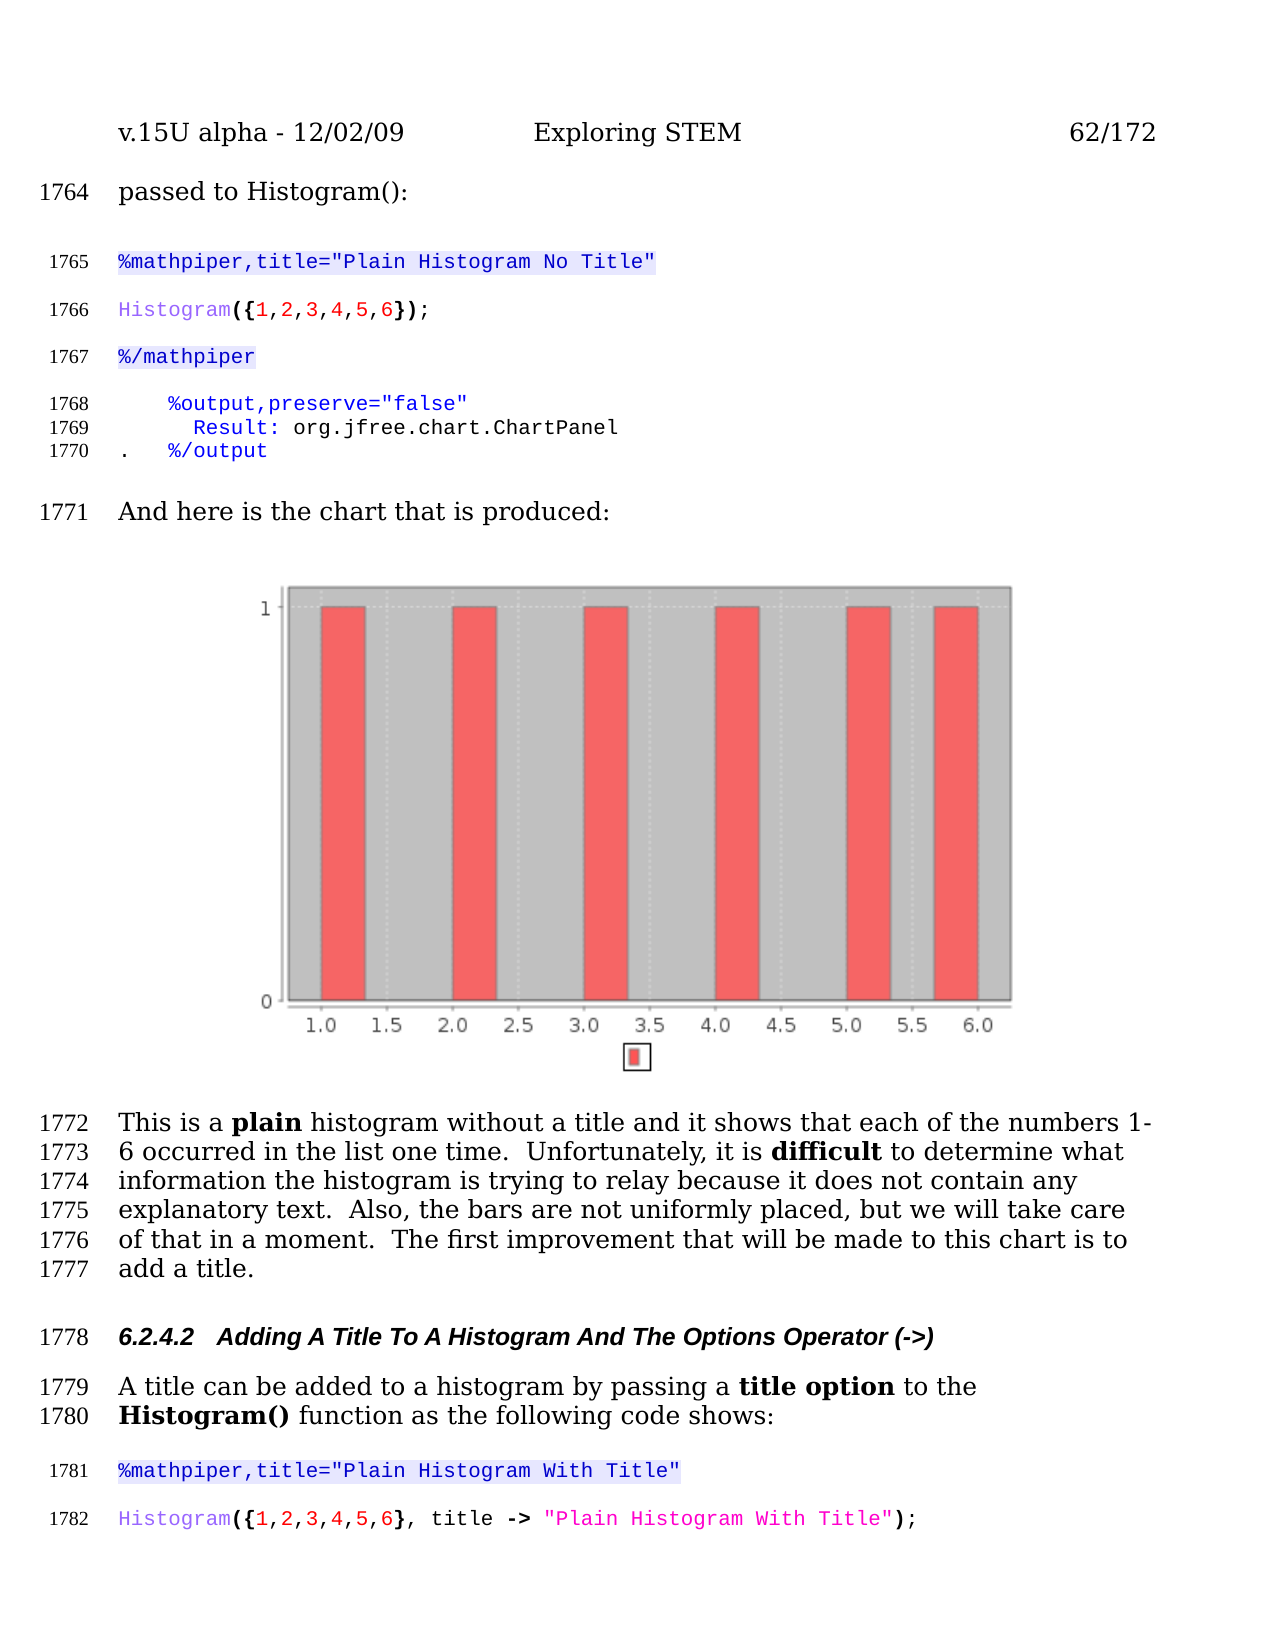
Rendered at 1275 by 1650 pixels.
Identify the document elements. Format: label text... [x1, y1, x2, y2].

text Histogram({1,2,3,4,5,6}); [118, 298, 1157, 322]
text %output,preserve="false" [118, 393, 1157, 417]
text %mathpiper,title="Plain Histogram With Title" [118, 1460, 1157, 1484]
text Result: org.jfree.chart.ChartPanel [118, 417, 1157, 440]
picture [245, 576, 1030, 1073]
text . %/output [118, 440, 1157, 464]
subtitle Adding A Title To A Histogram And The Options Operator (->) [118, 1322, 1157, 1351]
text A title can be added to a histogram by passing a title option to the Histogram() function as the following code shows: [118, 1372, 1157, 1431]
text %mathpiper,title="Plain Histogram No Title" [118, 251, 1157, 275]
text %/mathpiper [118, 346, 1157, 369]
text And here is the chart that is produced: [118, 497, 1157, 526]
text This is a plain histogram without a title and it shows that each of the numbers 1-6 occurred in the list one time. Unfortunately, it is difficult to determine what information the histogram is trying to relay because it does not contain any explanatory text. Also, the bars are not uniformly placed, but we will take care of that in a moment. The first improvement that will be made to this chart is to add a title. [118, 1108, 1157, 1283]
text passed to Histogram(): [118, 177, 1157, 206]
text Histogram({1,2,3,4,5,6}, title -> "Plain Histogram With Title"); [118, 1507, 1157, 1531]
